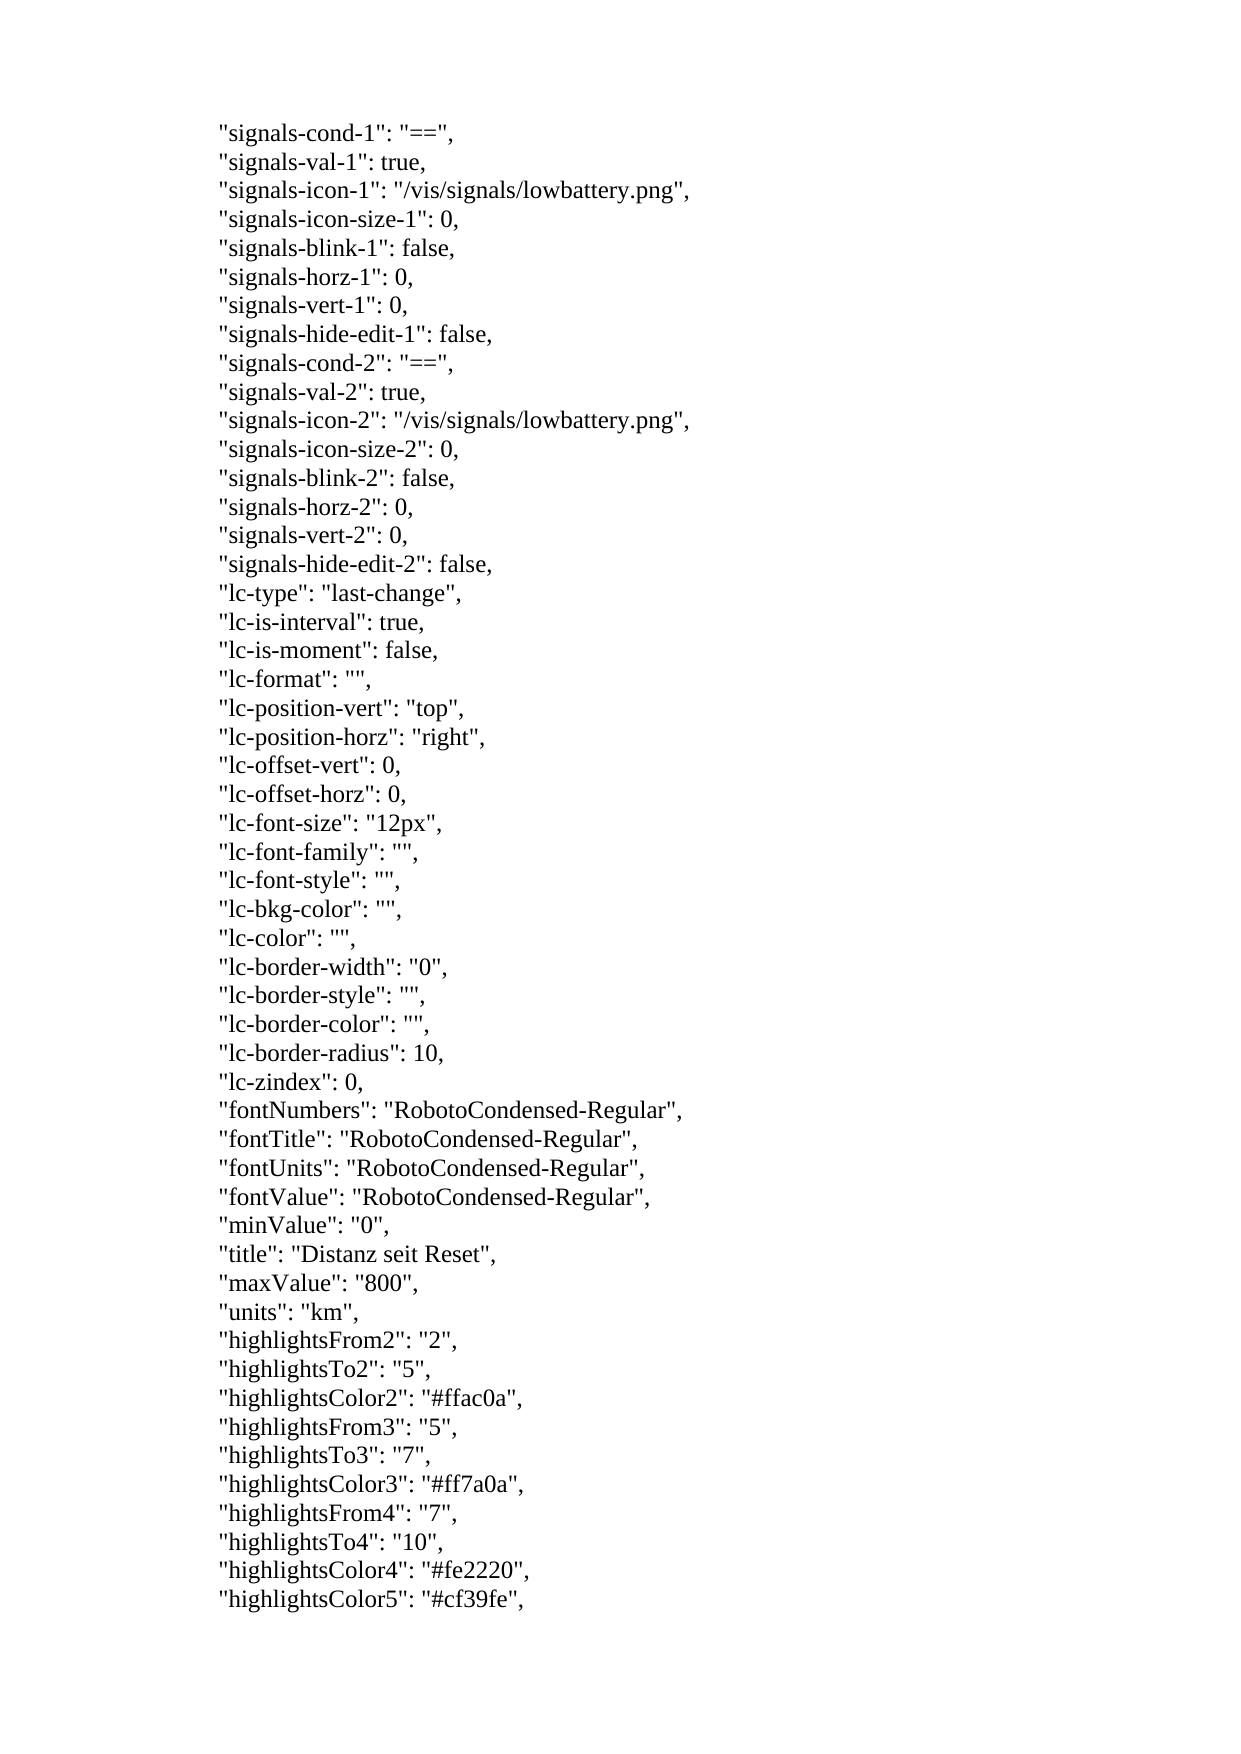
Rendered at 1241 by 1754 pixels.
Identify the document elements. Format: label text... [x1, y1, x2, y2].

text "signals-blink-2": false, [118, 463, 1122, 492]
text "highlightsFrom4": "7", [118, 1498, 1122, 1527]
text "fontNumbers": "RobotoCondensed-Regular", [118, 1096, 1122, 1124]
text "fontTitle": "RobotoCondensed-Regular", [118, 1124, 1122, 1153]
text "lc-font-style": "", [118, 866, 1122, 894]
text "highlightsColor5": "#cf39fe", [118, 1584, 1122, 1613]
text "units": "km", [118, 1297, 1122, 1326]
text "maxValue": "800", [118, 1268, 1122, 1297]
text "signals-cond-2": "==", [118, 348, 1122, 377]
text "highlightsTo2": "5", [118, 1354, 1122, 1383]
text "highlightsTo3": "7", [118, 1441, 1122, 1469]
text "signals-blink-1": false, [118, 233, 1122, 262]
text "lc-is-interval": true, [118, 607, 1122, 636]
text "fontValue": "RobotoCondensed-Regular", [118, 1182, 1122, 1211]
text "lc-is-moment": false, [118, 636, 1122, 664]
text "lc-bkg-color": "", [118, 894, 1122, 923]
text "lc-format": "", [118, 664, 1122, 693]
text "signals-hide-edit-2": false, [118, 549, 1122, 578]
text "lc-offset-horz": 0, [118, 779, 1122, 808]
text "lc-color": "", [118, 923, 1122, 952]
text "highlightsColor3": "#ff7a0a", [118, 1469, 1122, 1498]
text "title": "Distanz seit Reset", [118, 1239, 1122, 1268]
text "lc-font-size": "12px", [118, 808, 1122, 837]
text "lc-position-vert": "top", [118, 693, 1122, 722]
text "highlightsFrom3": "5", [118, 1412, 1122, 1441]
text "highlightsTo4": "10", [118, 1527, 1122, 1556]
text "lc-border-radius": 10, [118, 1038, 1122, 1067]
text "signals-icon-size-1": 0, [118, 204, 1122, 233]
text "lc-border-color": "", [118, 1009, 1122, 1038]
text "lc-border-style": "", [118, 981, 1122, 1009]
text "highlightsColor2": "#ffac0a", [118, 1383, 1122, 1412]
text "signals-icon-1": "/vis/signals/lowbattery.png", [118, 176, 1122, 204]
text "lc-offset-vert": 0, [118, 751, 1122, 779]
text "lc-zindex": 0, [118, 1067, 1122, 1096]
text "signals-icon-size-2": 0, [118, 434, 1122, 463]
text "lc-font-family": "", [118, 837, 1122, 866]
text "lc-border-width": "0", [118, 952, 1122, 981]
text "signals-val-2": true, [118, 377, 1122, 406]
text "highlightsFrom2": "2", [118, 1326, 1122, 1354]
text "highlightsColor4": "#fe2220", [118, 1556, 1122, 1584]
text "lc-type": "last-change", [118, 578, 1122, 607]
text "fontUnits": "RobotoCondensed-Regular", [118, 1153, 1122, 1182]
text "signals-val-1": true, [118, 147, 1122, 176]
text "signals-icon-2": "/vis/signals/lowbattery.png", [118, 406, 1122, 434]
text "minValue": "0", [118, 1211, 1122, 1239]
text "signals-vert-1": 0, [118, 291, 1122, 319]
text "signals-hide-edit-1": false, [118, 319, 1122, 348]
text "signals-horz-2": 0, [118, 492, 1122, 521]
text "signals-cond-1": "==", [118, 118, 1122, 147]
text "signals-horz-1": 0, [118, 262, 1122, 291]
text "lc-position-horz": "right", [118, 722, 1122, 751]
text "signals-vert-2": 0, [118, 521, 1122, 549]
